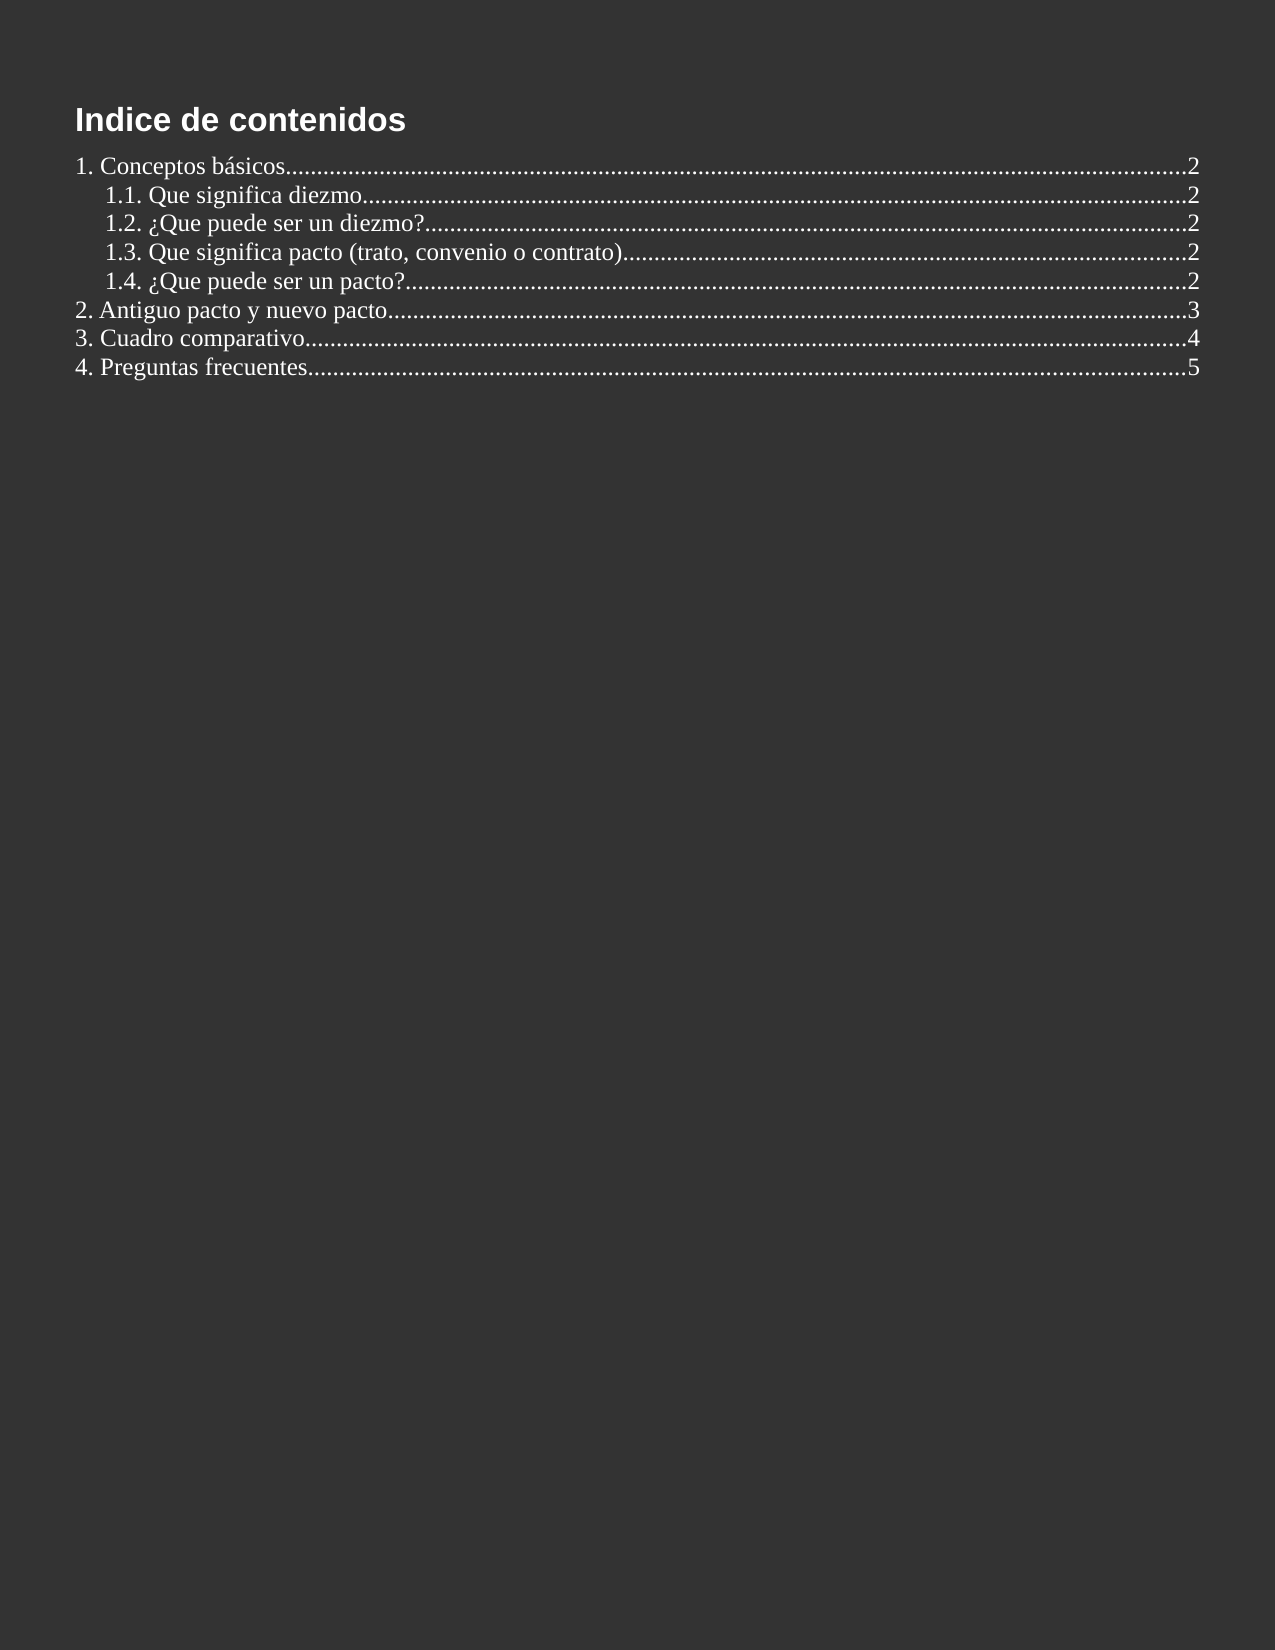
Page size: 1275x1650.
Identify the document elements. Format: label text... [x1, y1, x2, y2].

text 1.3. Que significa pacto (trato, convenio o contrato) 2 [104, 237, 1200, 266]
text 3. Cuadro comparativo 4 [75, 323, 1200, 352]
text 1. Conceptos básicos 2 [75, 151, 1200, 180]
text 2. Antiguo pacto y nuevo pacto 3 [75, 295, 1200, 323]
subtitle Indice de contenidos [75, 100, 1200, 138]
text 1.1. Que significa diezmo 2 [104, 180, 1200, 208]
text 4. Preguntas frecuentes 5 [75, 352, 1200, 381]
text 1.2. ¿Que puede ser un diezmo? 2 [104, 208, 1200, 237]
text 1.4. ¿Que puede ser un pacto? 2 [104, 266, 1200, 295]
